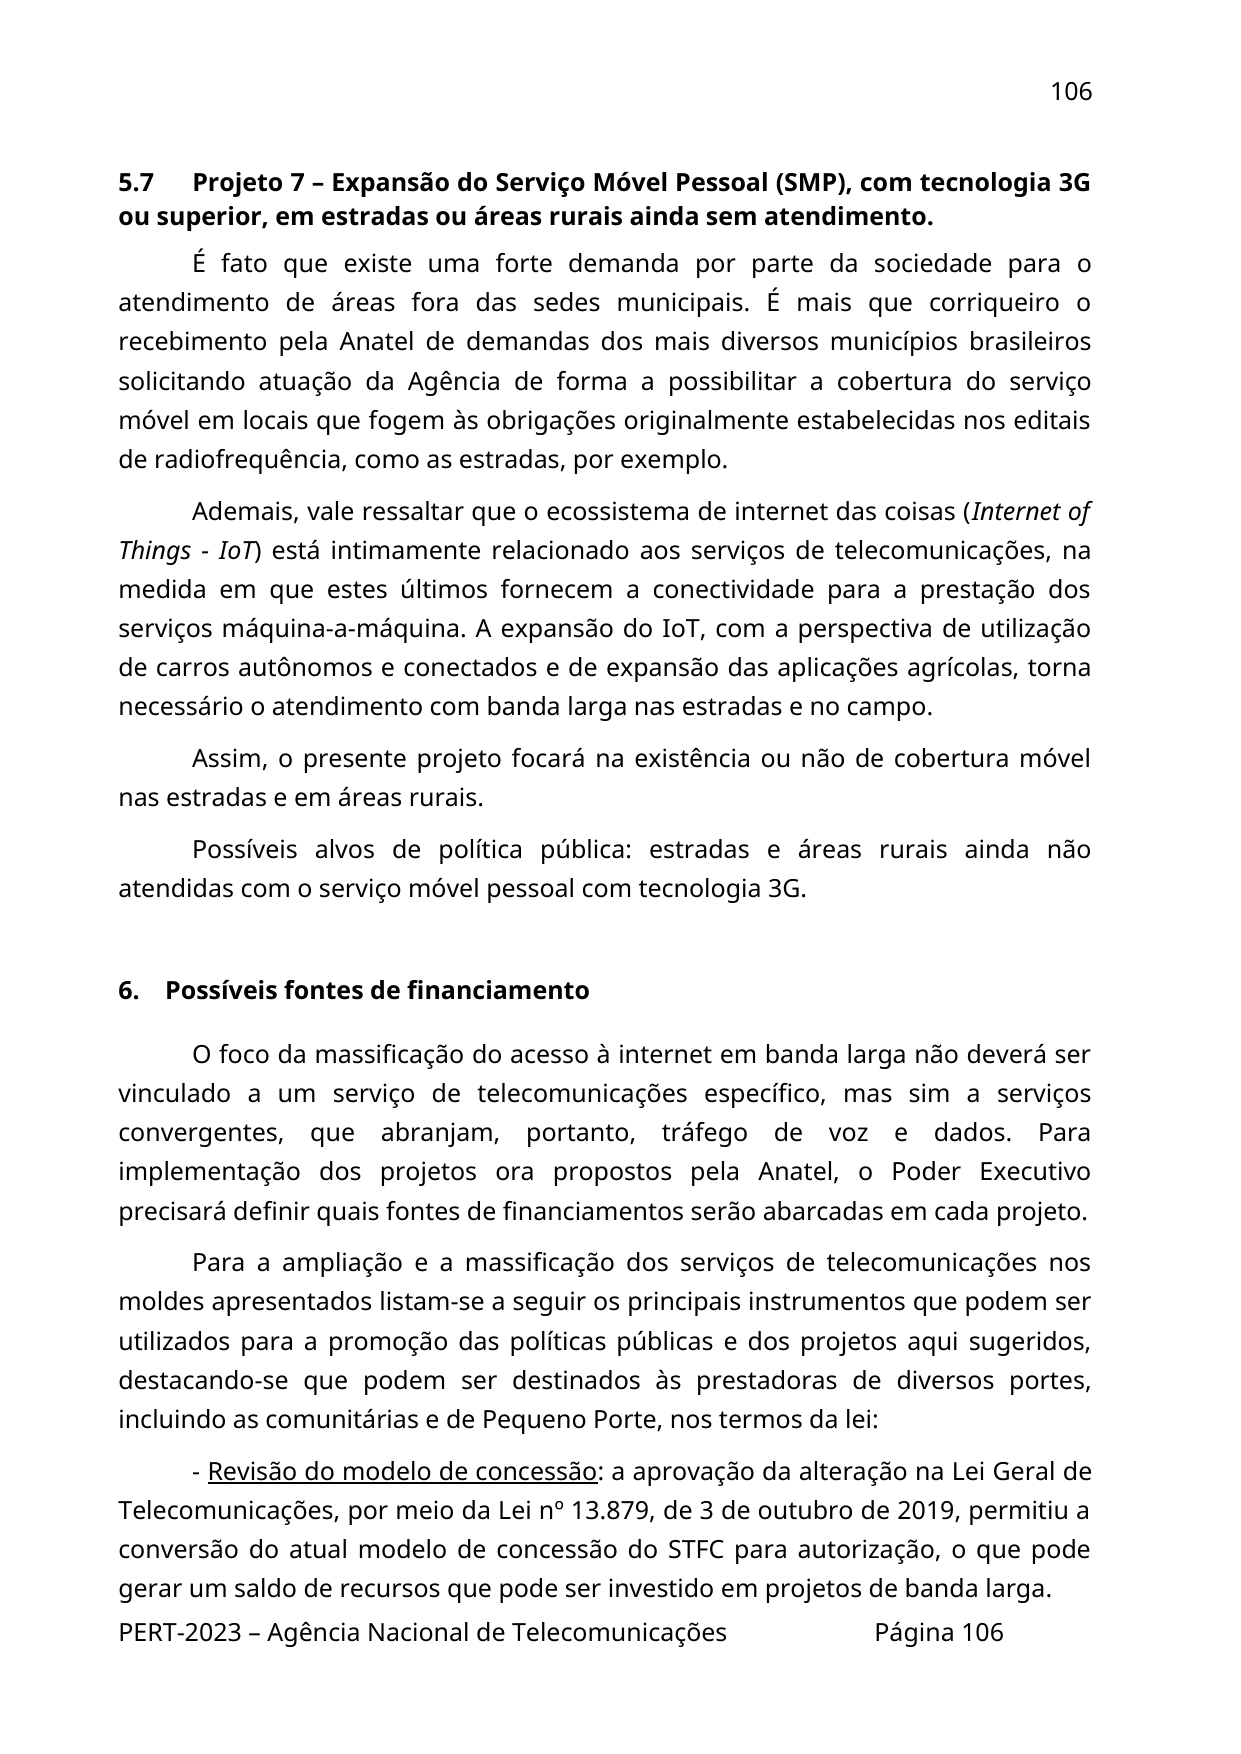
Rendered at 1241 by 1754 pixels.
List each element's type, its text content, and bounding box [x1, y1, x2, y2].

text É fato que existe uma forte demanda por parte da sociedade para o atendimento de áreas fora das sedes municipais. É mais que corriqueiro o recebimento pela Anatel de demandas dos mais diversos municípios brasileiros solicitando atuação da Agência de forma a possibilitar a cobertura do serviço móvel em locais que fogem às obrigações originalmente estabelecidas nos editais de radiofrequência, como as estradas, por exemplo. [118, 246, 1093, 476]
text - Revisão do modelo de concessão: a aprovação da alteração na Lei Geral de Telecomunicações, por meio da Lei nº 13.879, de 3 de outubro de 2019, permitiu a conversão do atual modelo de concessão do STFC para autorização, o que pode gerar um saldo de recursos que pode ser investido em projetos de banda larga. [118, 1453, 1093, 1605]
text Assim, o presente projeto focará na existência ou não de cobertura móvel nas estradas e em áreas rurais. [118, 741, 1093, 814]
text O foco da massificação do acesso à internet em banda larga não deverá ser vinculado a um serviço de telecomunicações específico, mas sim a serviços convergentes, que abranjam, portanto, tráfego de voz e dados. Para implementação dos projetos ora propostos pela Anatel, o Poder Executivo precisará definir quais fontes de financiamentos serão abarcadas em cada projeto. [118, 1036, 1093, 1227]
subtitle 5.7 Projeto 7 – Expansão do Serviço Móvel Pessoal (SMP), com tecnologia 3G ou superior, em estradas ou áreas rurais ainda sem atendimento. [118, 165, 1093, 233]
text Para a ampliação e a massificação dos serviços de telecomunicações nos moldes apresentados listam-se a seguir os principais instrumentos que podem ser utilizados para a promoção das políticas públicas e dos projetos aqui sugeridos, destacando-se que podem ser destinados às prestadoras de diversos portes, incluindo as comunitárias e de Pequeno Porte, nos termos da lei: [118, 1245, 1093, 1436]
text Ademais, vale ressaltar que o ecossistema de internet das coisas (Internet of Things - IoT) está intimamente relacionado aos serviços de telecomunicações, na medida em que estes últimos fornecem a conectividade para a prestação dos serviços máquina-a-máquina. A expansão do IoT, com a perspectiva de utilização de carros autônomos e conectados e de expansão das aplicações agrícolas, torna necessário o atendimento com banda larga nas estradas e no campo. [118, 493, 1093, 723]
text Possíveis alvos de política pública: estradas e áreas rurais ainda não atendidas com o serviço móvel pessoal com tecnologia 3G. [118, 831, 1093, 905]
list Possíveis fontes de financiamento [118, 972, 1093, 1006]
